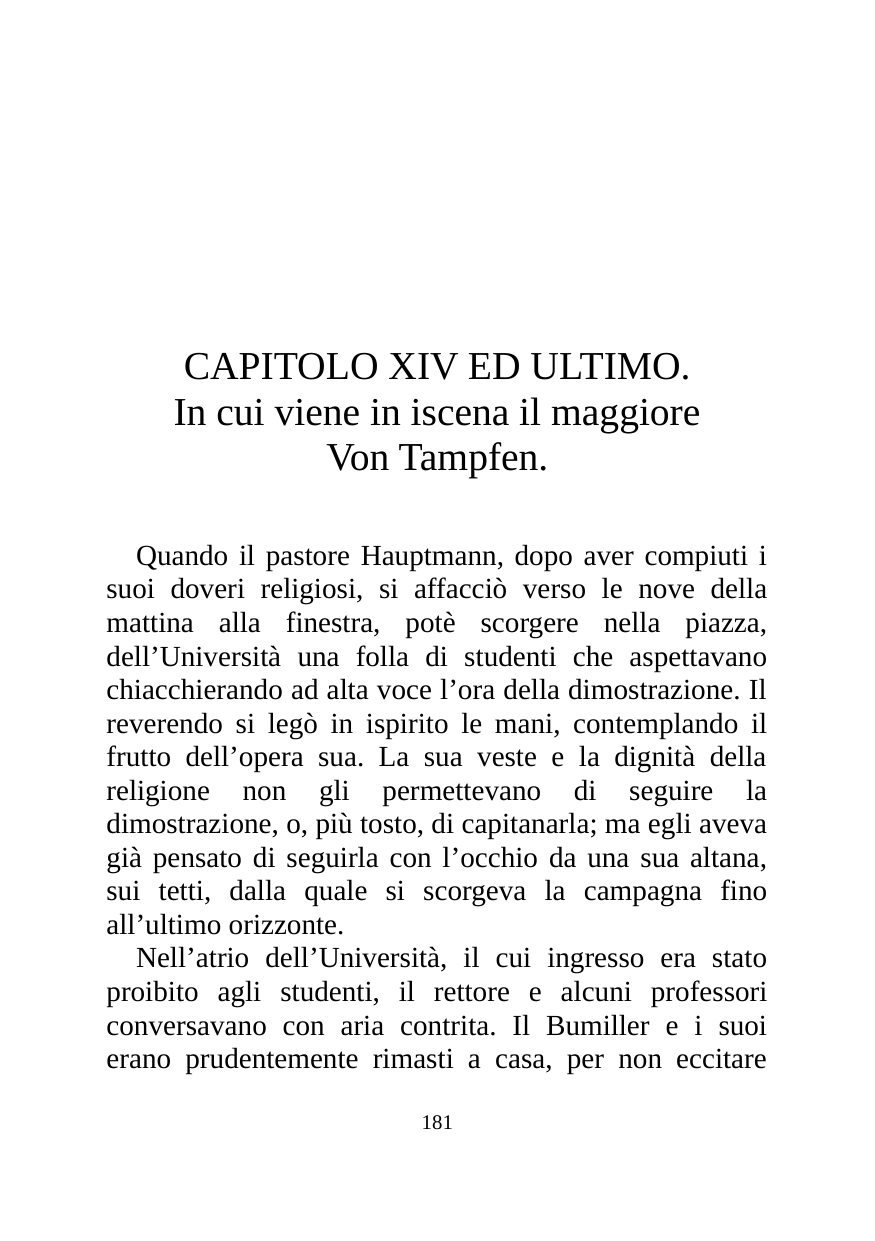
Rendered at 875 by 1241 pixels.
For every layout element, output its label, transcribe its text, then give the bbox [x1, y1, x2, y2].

text Quando il pastore Hauptmann, dopo aver compiuti i suoi doveri religiosi, si affacciò verso le nove della mattina alla finestra, potè scorgere nella piazza, dell’Università una folla di studenti che aspettavano chiacchierando ad alta voce l’ora della dimostrazione. Il reverendo si legò in ispirito le mani, contemplando il frutto dell’opera sua. La sua veste e la dignità della religione non gli permettevano di seguire la dimostrazione, o, più tosto, di capitanarla; ma egli aveva già pensato di seguirla con l’occhio da una sua altana, sui tetti, dalla quale si scorgeva la campagna fino all’ultimo orizzonte. [106, 538, 768, 941]
text Nell’atrio dell’Università, il cui ingresso era stato proibito agli studenti, il rettore e alcuni professori conversavano con aria contrita. Il Bumiller e i suoi erano prudentemente rimasti a casa, per non eccitare [106, 941, 768, 1075]
subtitle CAPITOLO XIV ED ULTIMO. In cui viene in iscena il maggiore Von Tampfen. [142, 342, 732, 479]
